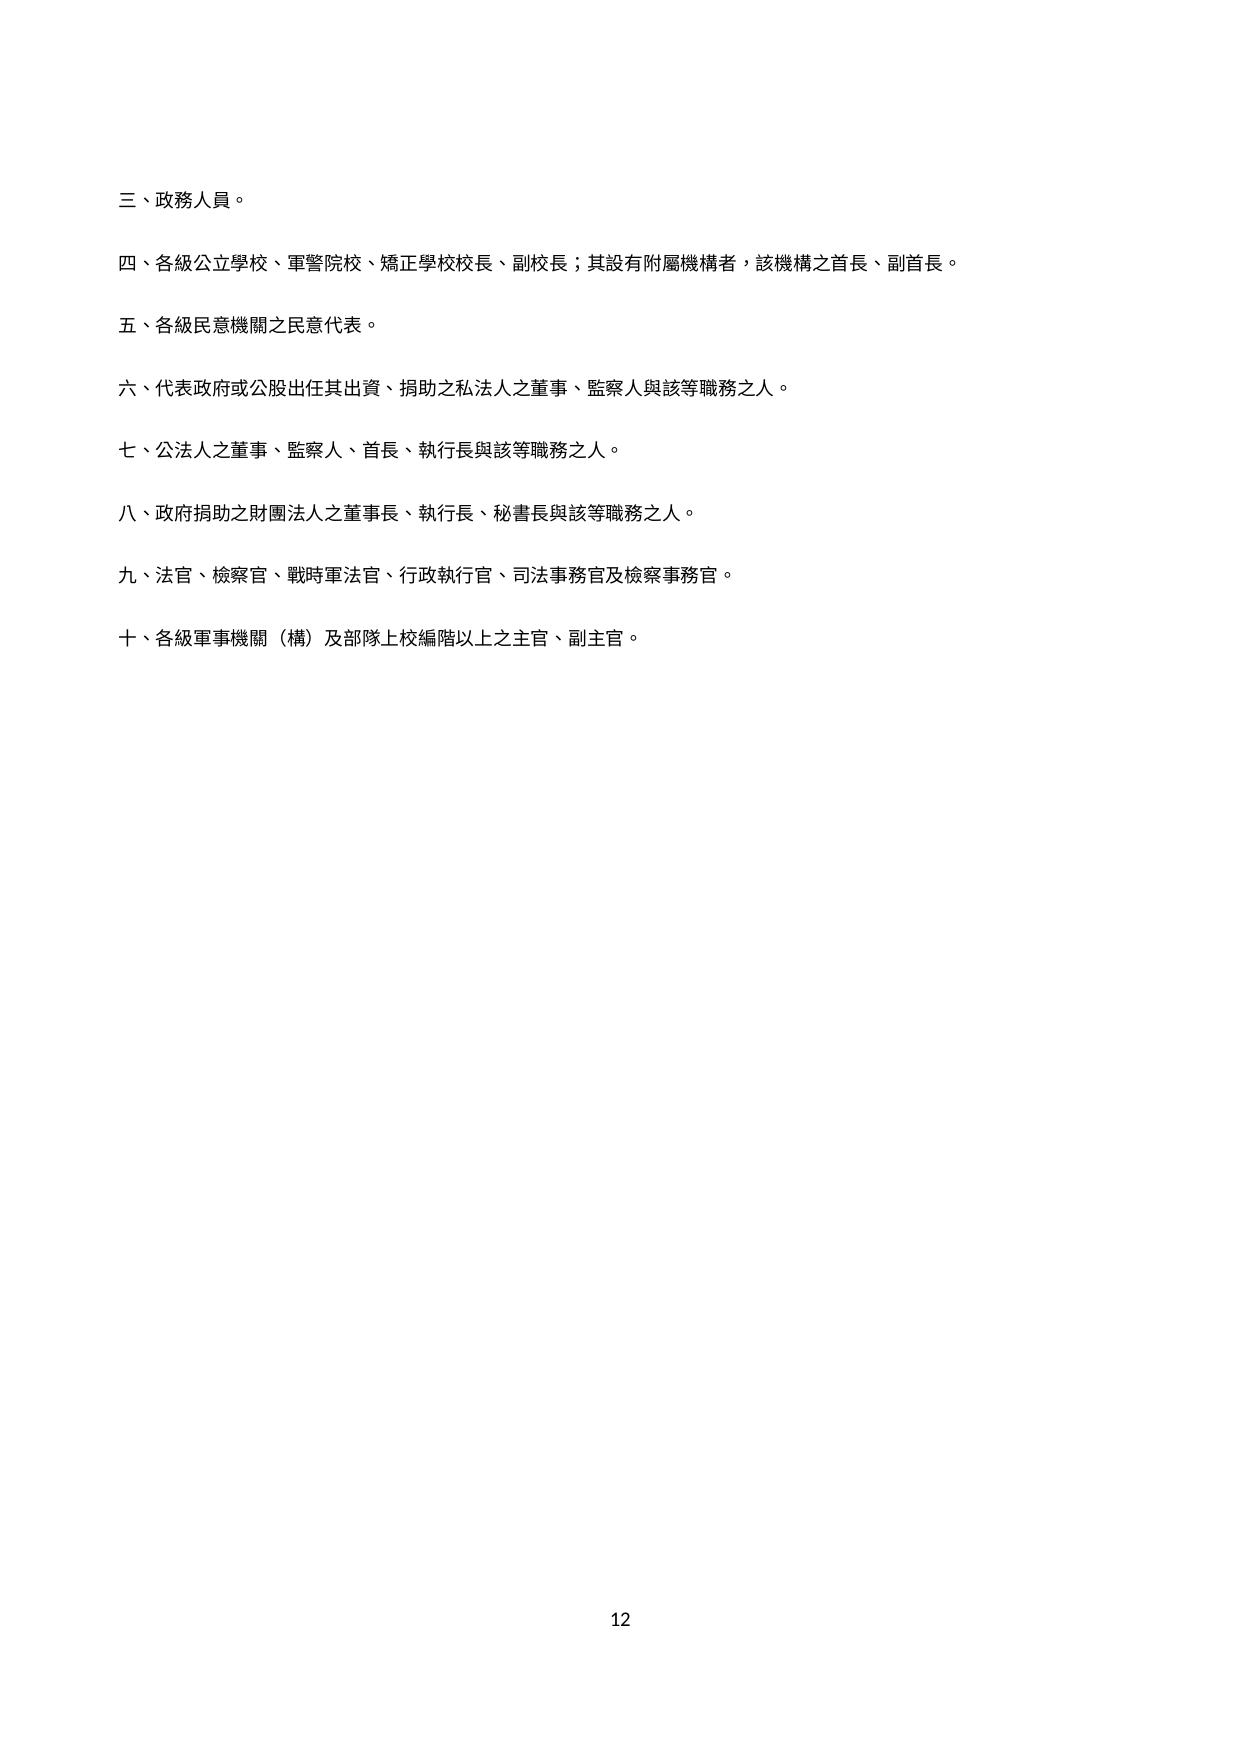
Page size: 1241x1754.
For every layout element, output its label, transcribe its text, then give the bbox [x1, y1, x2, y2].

text 八、政府捐助之財團法人之董事長、執行長、秘書長與該等職務之人。 [118, 470, 1122, 533]
text 五、各級民意機關之民意代表。 [118, 283, 1122, 345]
text 四、各級公立學校、軍警院校、矯正學校校長、副校長；其設有附屬機構者，該機構之首長、副首長。 [118, 220, 1122, 283]
text 六、代表政府或公股出任其出資、捐助之私法人之董事、監察人與該等職務之人。 [118, 345, 1122, 408]
text 十、各級軍事機關（構）及部隊上校編階以上之主官、副主官。 [118, 595, 1122, 658]
text 九、法官、檢察官、戰時軍法官、行政執行官、司法事務官及檢察事務官。 [118, 533, 1122, 595]
text 三、政務人員。 [118, 158, 1122, 220]
text 七、公法人之董事、監察人、首長、執行長與該等職務之人。 [118, 408, 1122, 470]
